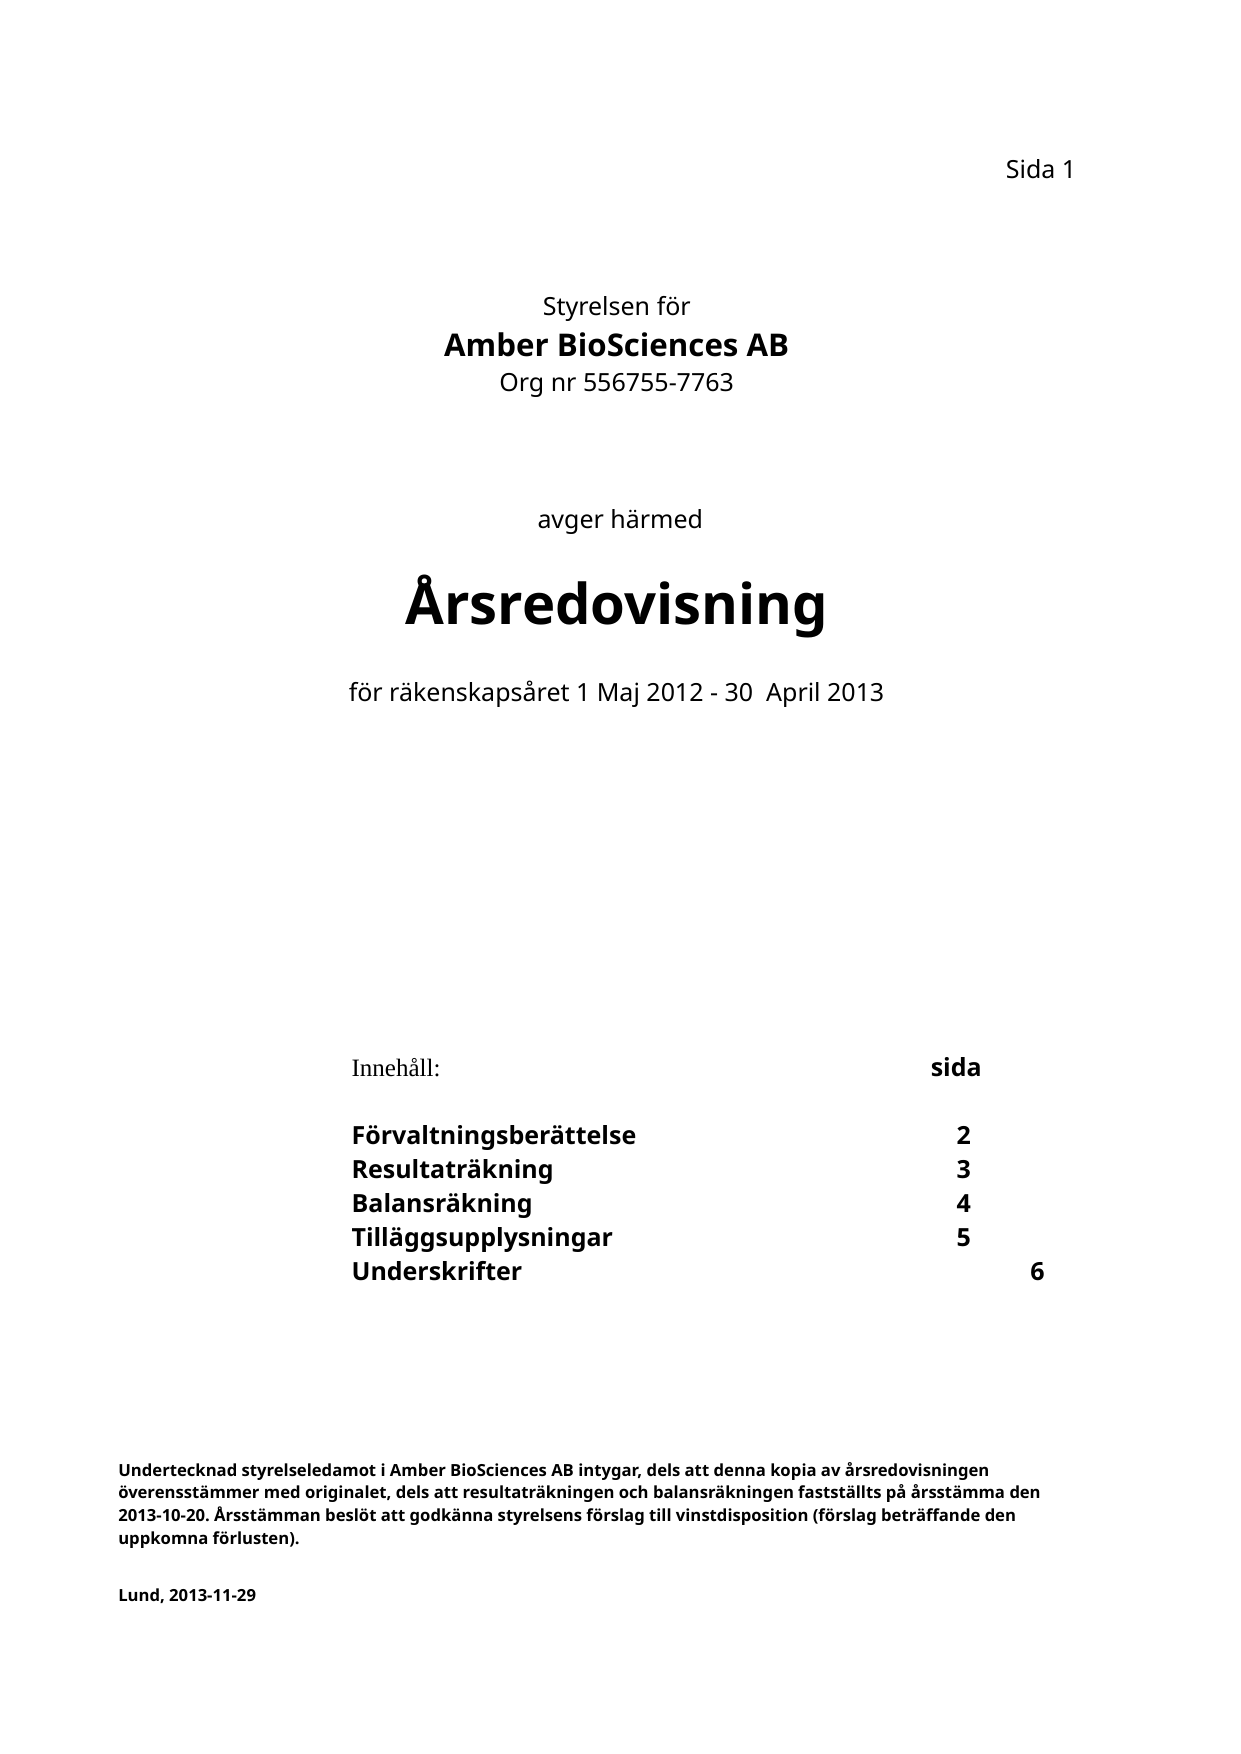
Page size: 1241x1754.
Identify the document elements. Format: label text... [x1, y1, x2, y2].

text Lund, 2013-11-29 [118, 1583, 1122, 1606]
text Tilläggsupplysningar 5 [118, 1220, 1122, 1254]
text överensstämmer med originalet, dels att resultaträkningen och balansräkningen fastställts på årsstämma den [118, 1481, 1122, 1504]
text 2013-10-20. Årsstämman beslöt att godkänna styrelsens förslag till vinstdisposition (förslag beträffande den [118, 1504, 1122, 1526]
text Balansräkning 4 [118, 1186, 1122, 1220]
text Undertecknad styrelseledamot i Amber BioSciences AB intygar, dels att denna kopia av årsredovisningen [118, 1458, 1122, 1481]
text uppkomna förlusten). [118, 1526, 1122, 1549]
text Innehåll: sida [118, 1049, 1122, 1084]
text Resultaträkning 3 [118, 1152, 1122, 1186]
text Styrelsen för [118, 288, 1122, 322]
text Org nr 556755-7763 [118, 365, 1122, 399]
text avger härmed [118, 501, 1122, 535]
text Underskrifter 6 [118, 1254, 1122, 1288]
text Sida 1 [118, 152, 1122, 186]
text Årsredovisning [118, 564, 1122, 641]
text för räkenskapsåret 1 Maj 2012 - 30 April 2013 [118, 675, 1122, 709]
text Amber BioSciences AB [118, 322, 1122, 365]
text Förvaltningsberättelse 2 [118, 1118, 1122, 1152]
